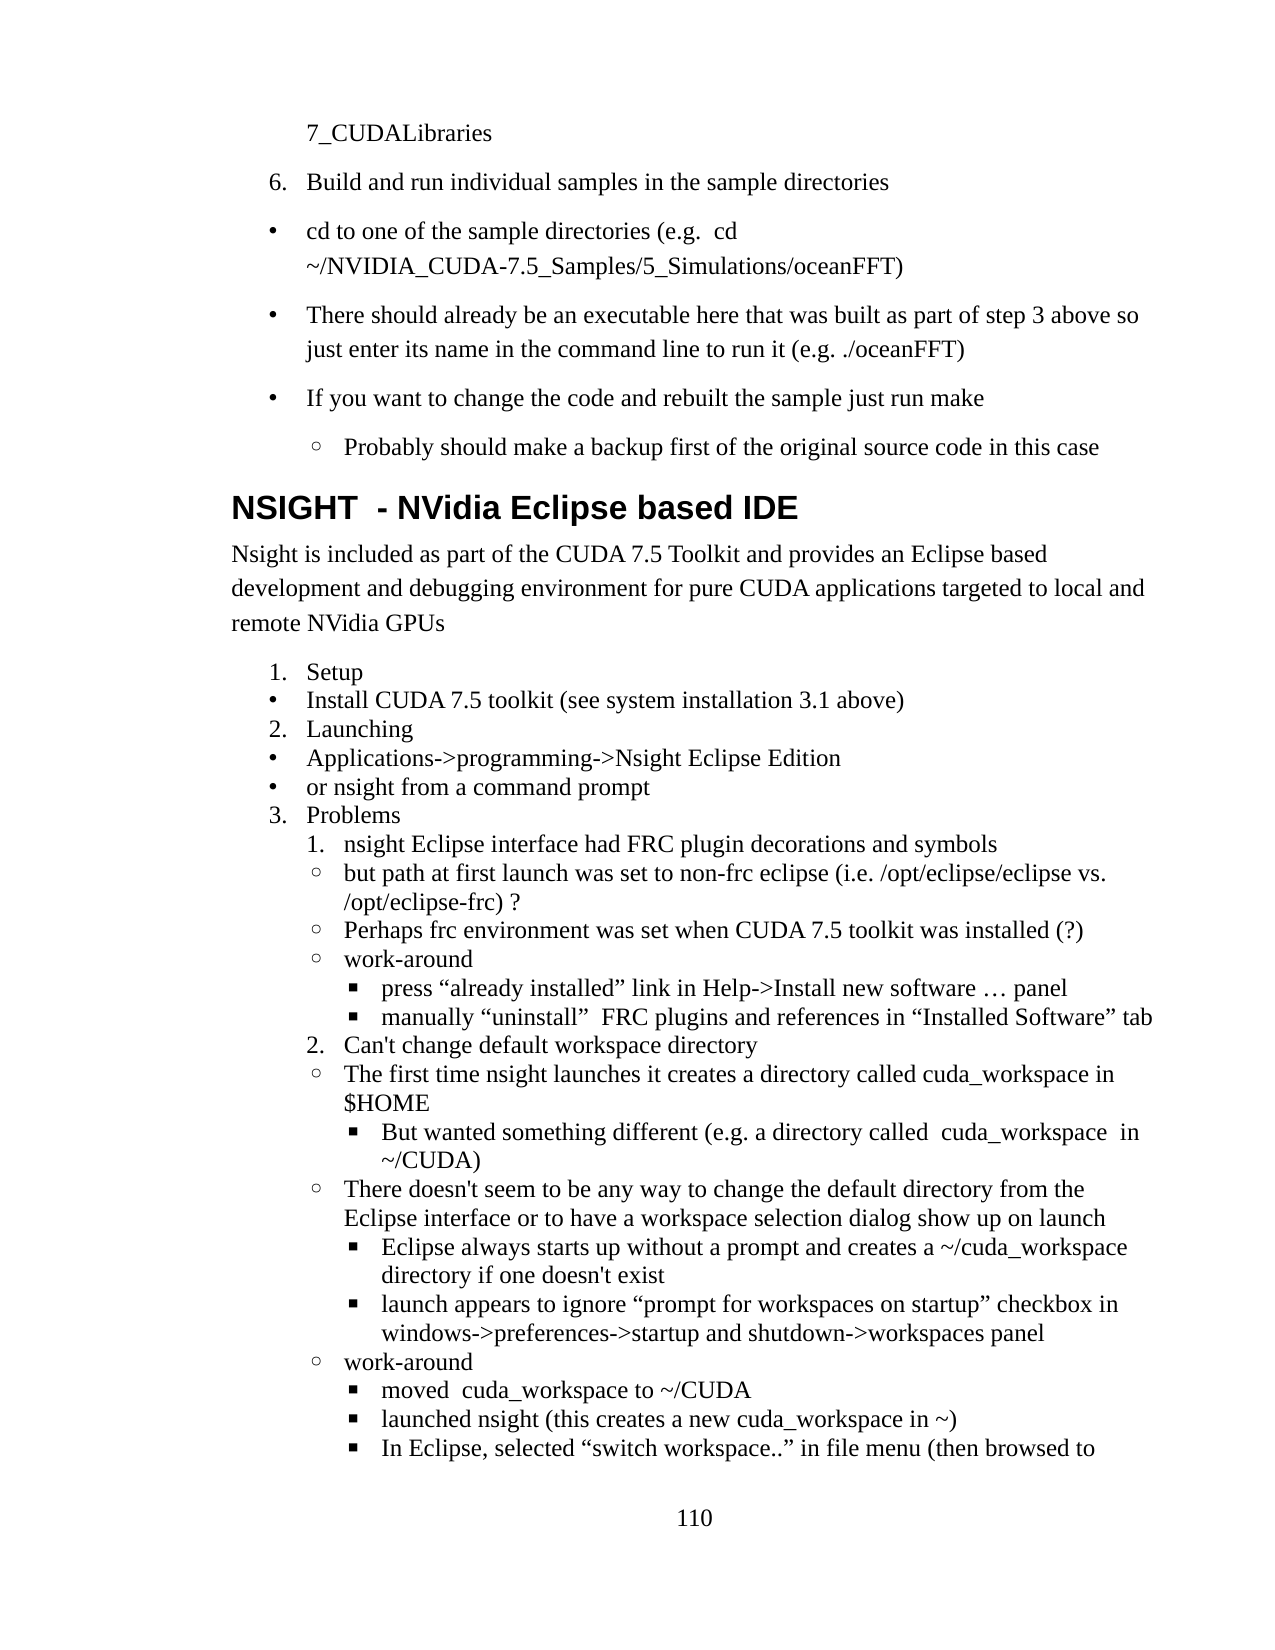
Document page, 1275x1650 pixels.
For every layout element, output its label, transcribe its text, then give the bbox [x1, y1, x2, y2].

list cd to one of the sample directories (e.g. cd ~/NVIDIA_CUDA-7.5_Samples/5_Simulations/oceanFFT) [269, 216, 1158, 279]
list Probably should make a backup first of the original source code in this case [306, 432, 1158, 461]
list Can't change default workspace directory [306, 1031, 1158, 1059]
list Applications->programming->Nsight Eclipse Edition [269, 743, 1158, 772]
list The first time nsight launches it creates a directory called cuda_workspace in $HOME [306, 1059, 1158, 1117]
list Launching [269, 714, 1158, 743]
list Setup [269, 657, 1158, 686]
list Perhaps frc environment was set when CUDA 7.5 toolkit was installed (?) [306, 916, 1158, 944]
text 7_CUDALibraries [306, 118, 1158, 147]
list In Eclipse, selected “switch workspace..” in file menu (then browsed to [344, 1433, 1158, 1462]
list There should already be an executable here that was built as part of step 3 above so just enter its name in the command line to run it (e.g. ./oceanFFT) [269, 300, 1158, 363]
subtitle NSIGHT - NVidia Eclipse based IDE [231, 488, 1158, 526]
list moved cuda_workspace to ~/CUDA [344, 1376, 1158, 1404]
list launch appears to ignore “prompt for workspaces on startup” checkbox in windows->preferences->startup and shutdown->workspaces panel [344, 1289, 1158, 1347]
list Build and run individual samples in the sample directories [269, 167, 1158, 196]
list work-around [306, 1347, 1158, 1376]
list If you want to change the code and rebuilt the sample just run make [269, 383, 1158, 412]
list work-around [306, 944, 1158, 973]
list press “already installed” link in Help->Install new software … panel [344, 973, 1158, 1002]
list But wanted something different (e.g. a directory called cuda_workspace in ~/CUDA) [344, 1117, 1158, 1174]
list nsight Eclipse interface had FRC plugin decorations and symbols [306, 829, 1158, 858]
list or nsight from a command prompt [269, 772, 1158, 801]
list manually “uninstall” FRC plugins and references in “Installed Software” tab [344, 1002, 1158, 1031]
text Nsight is included as part of the CUDA 7.5 Toolkit and provides an Eclipse based development and debugging environment for pure CUDA applications targeted to local and remote NVidia GPUs [231, 539, 1158, 637]
list Problems [269, 801, 1158, 829]
list but path at first launch was set to non-frc eclipse (i.e. /opt/eclipse/eclipse vs. /opt/eclipse-frc) ? [306, 858, 1158, 916]
list Eclipse always starts up without a prompt and creates a ~/cuda_workspace directory if one doesn't exist [344, 1232, 1158, 1289]
list There doesn't seem to be any way to change the default directory from the Eclipse interface or to have a workspace selection dialog show up on launch [306, 1174, 1158, 1232]
list launched nsight (this creates a new cuda_workspace in ~) [344, 1404, 1158, 1433]
list Install CUDA 7.5 toolkit (see system installation 3.1 above) [269, 686, 1158, 714]
